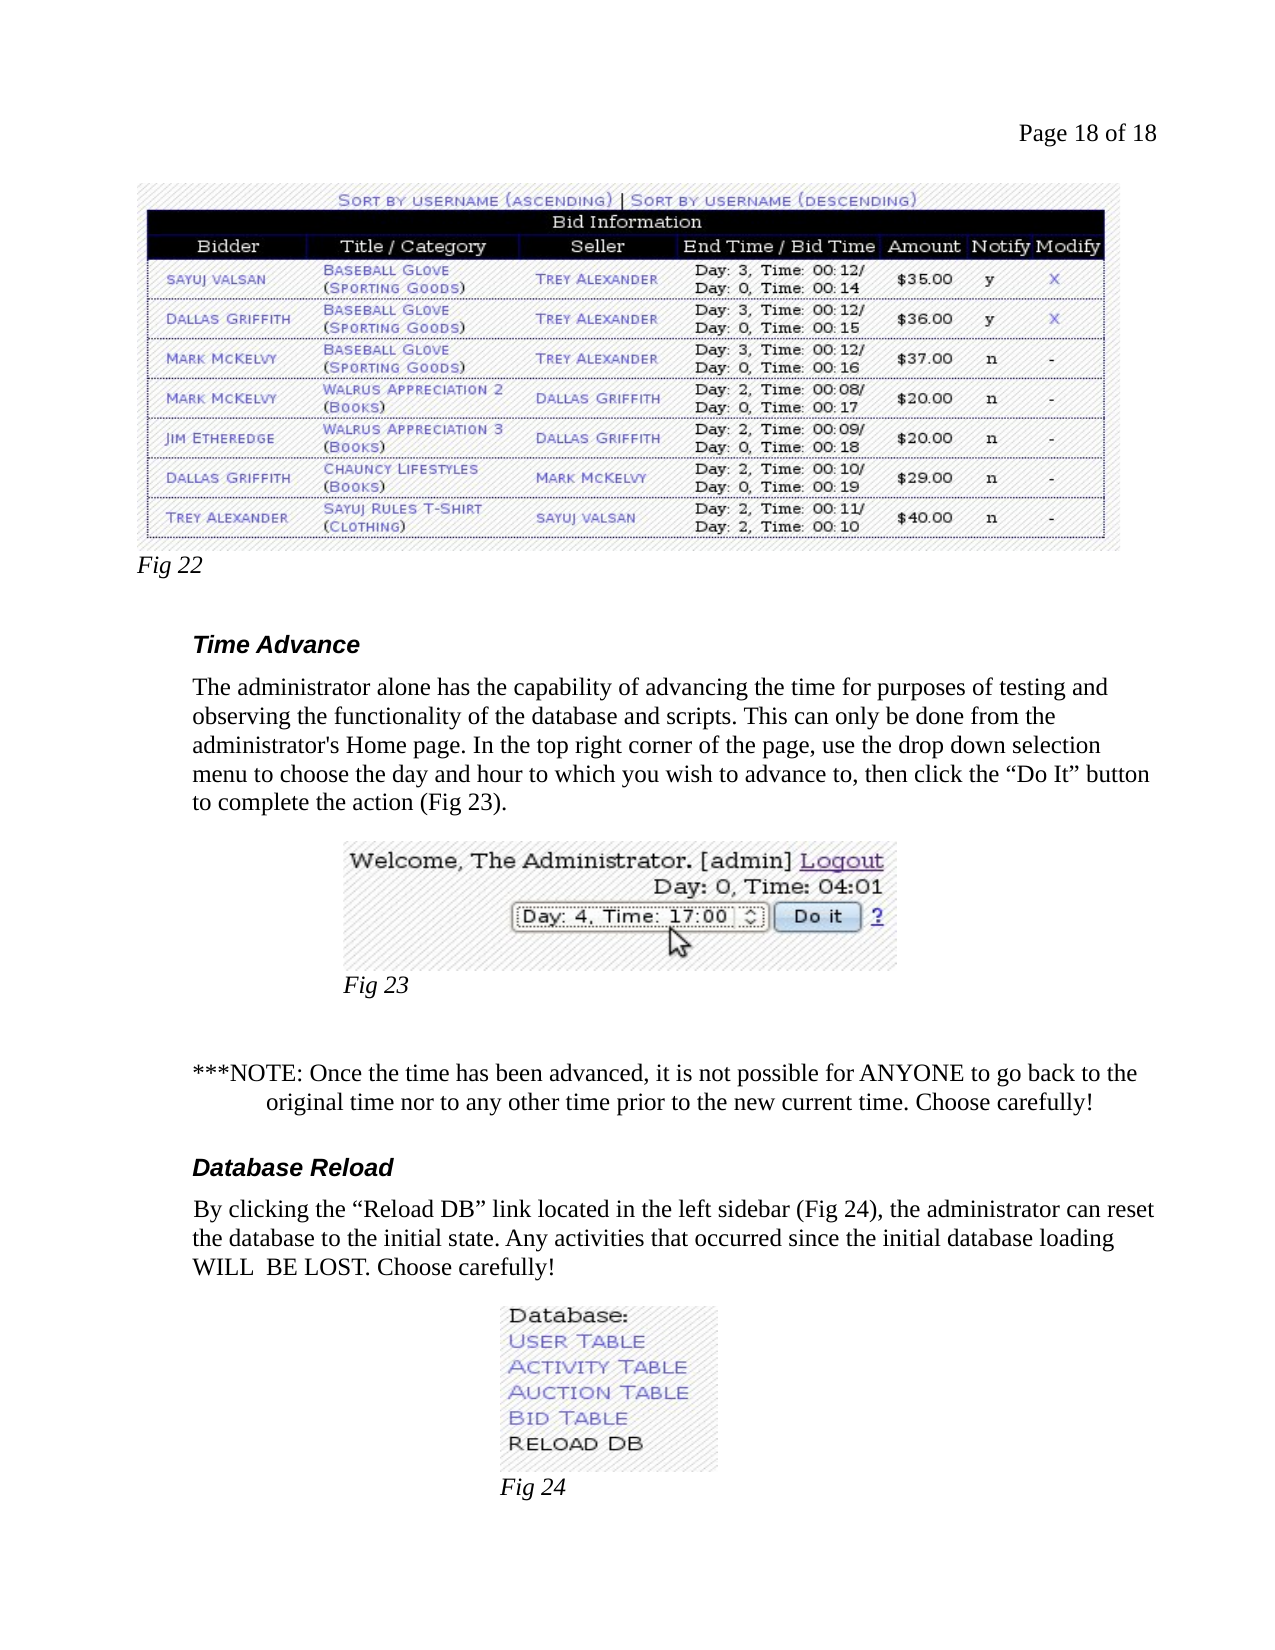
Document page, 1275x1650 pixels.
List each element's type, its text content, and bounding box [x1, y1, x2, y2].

subtitle Time Advance [118, 626, 1157, 660]
text Fig 23 [343, 971, 972, 999]
picture [500, 1306, 718, 1472]
picture [343, 841, 897, 971]
text The administrator alone has the capability of advancing the time for purposes of testing and observing the functionality of the database and scripts. This can only be done from the administrator's Home page. In the top right corner of the page, use the drop down selection menu to choose the day and hour to which you wish to advance to, then click the “Do It” button to complete the action (Fig 23). [118, 672, 1157, 816]
text ***NOTE: Once the time has been advanced, it is not possible for ANYONE to go back to the original time nor to any other time prior to the new current time. Choose carefully! [118, 1058, 1157, 1116]
subtitle Database Reload [118, 1153, 1157, 1182]
text By clicking the “Reload DB” link located in the left sidebar (Fig 24), the administrator can reset the database to the initial state. Any activities that occurred since the initial database loading WILL BE LOST. Choose carefully! [118, 1194, 1157, 1281]
picture [137, 183, 1121, 551]
text Fig 24 [500, 1472, 737, 1500]
text Fig 22 [137, 551, 1140, 579]
